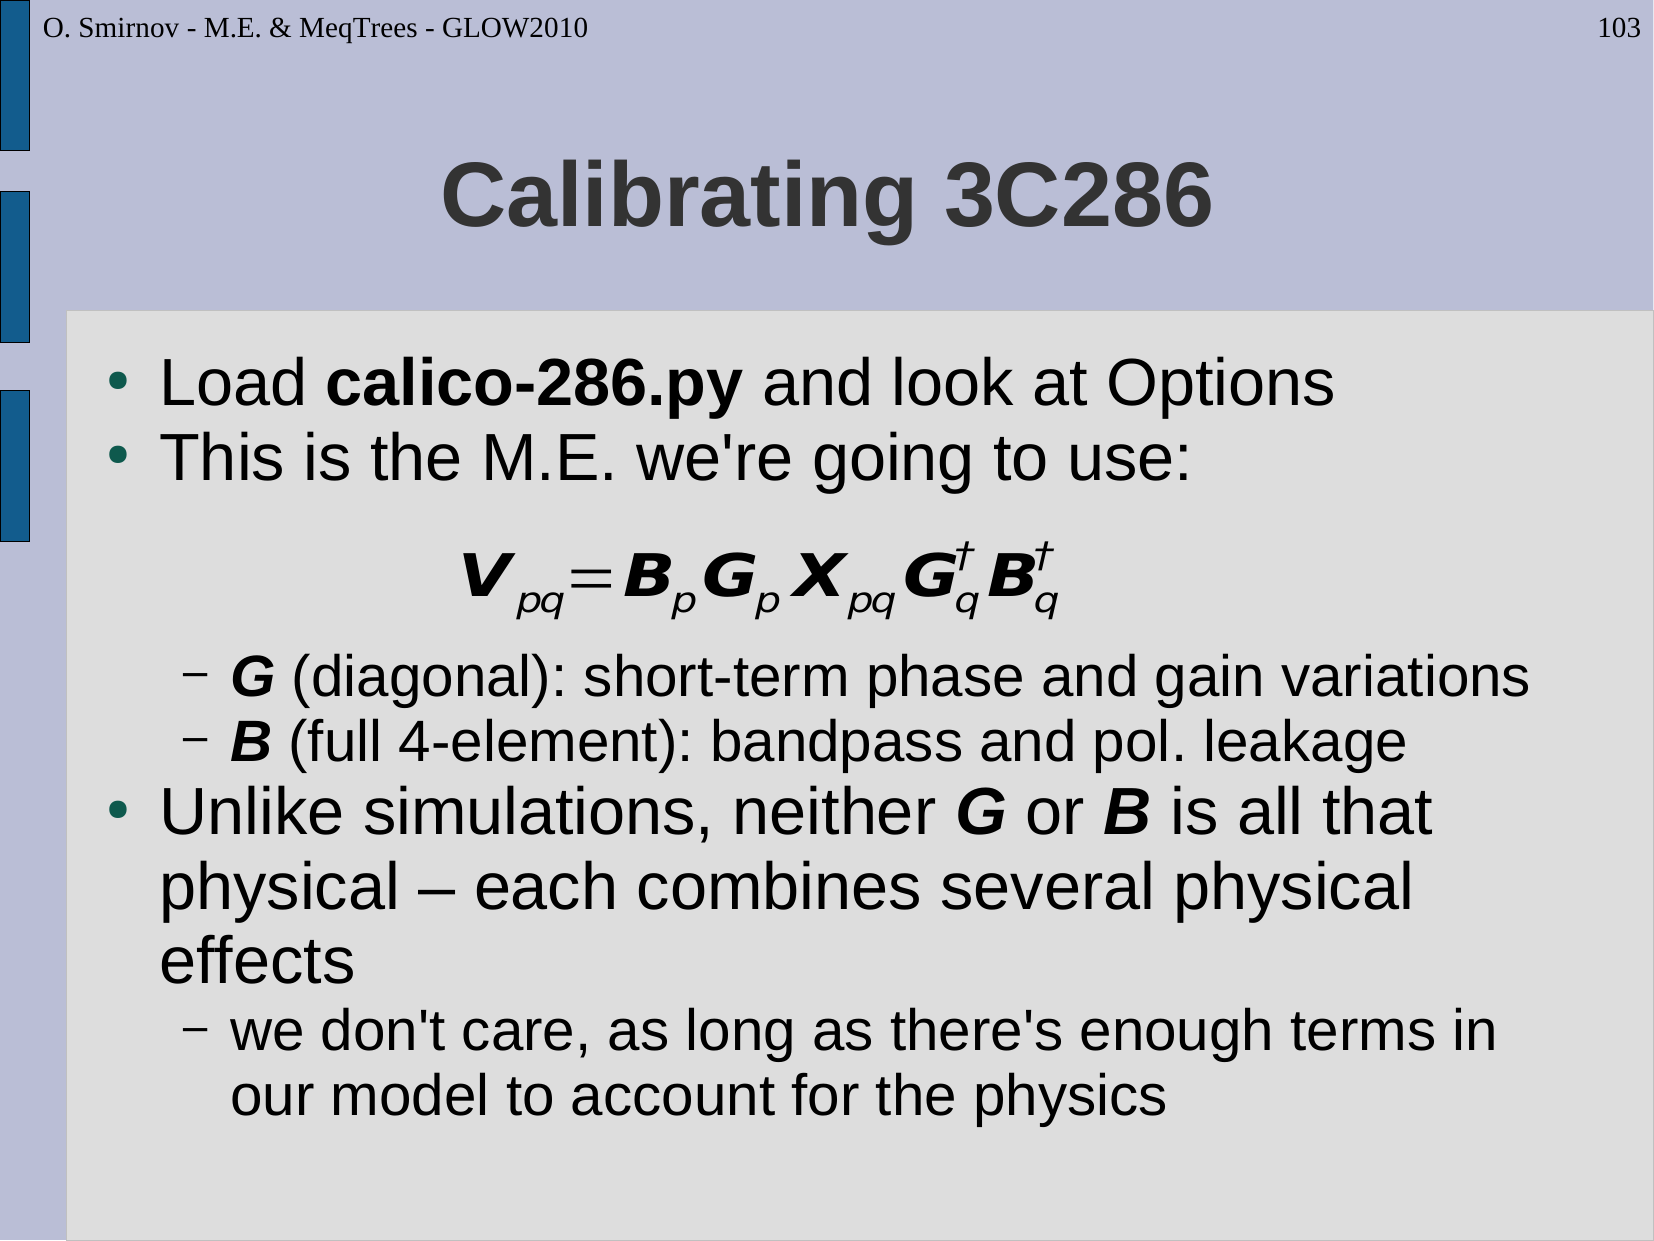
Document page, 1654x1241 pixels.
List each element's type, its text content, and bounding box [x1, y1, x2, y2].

title Calibrating 3C286 [121, 98, 1534, 291]
chart [452, 534, 1063, 621]
list Load calico-286.py and look at Options This is the M.E. we're going to use: G (diagonal): short-term phase and gain variations B (full 4-element): bandpass and pol. leakage Unlike simulations, neither G or B is all that physical – each combines several physical effects we don't care, as long as there's enough terms in our model to account for the physics [88, 344, 1595, 1129]
